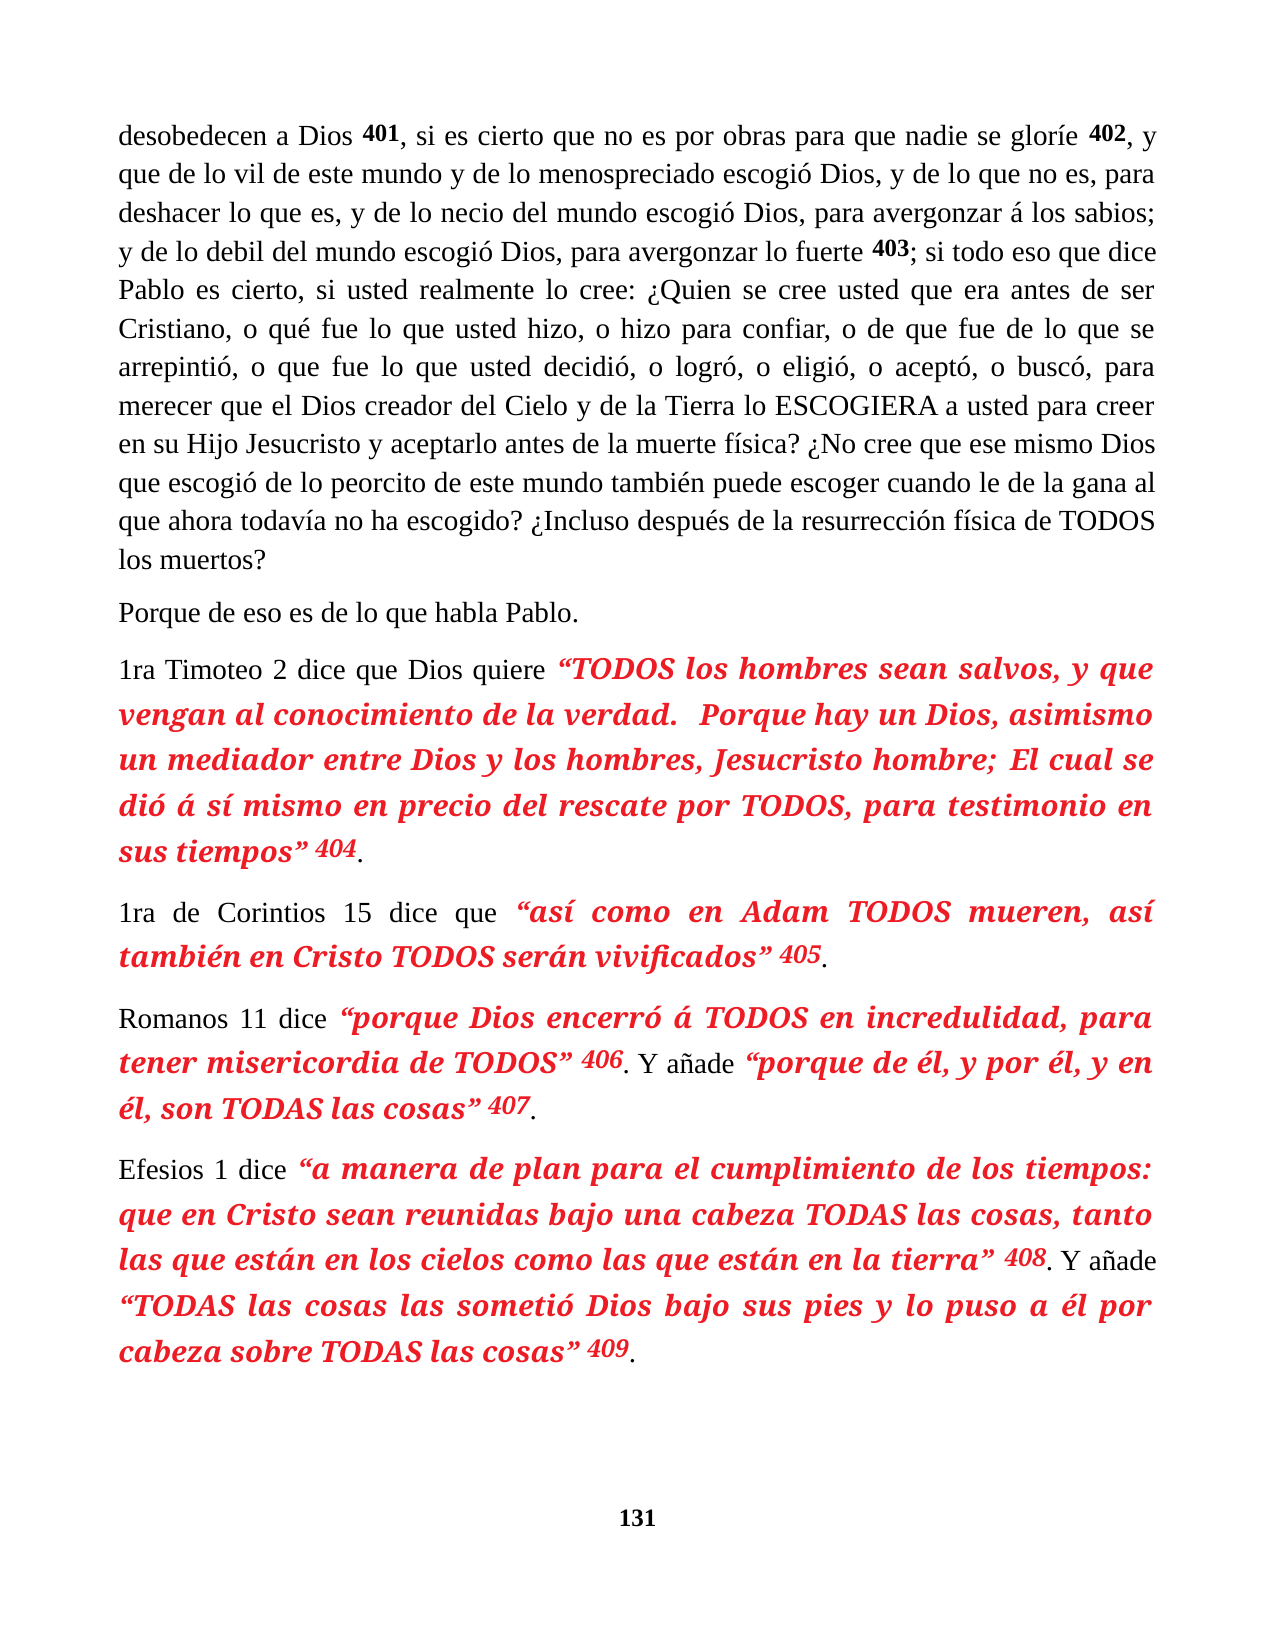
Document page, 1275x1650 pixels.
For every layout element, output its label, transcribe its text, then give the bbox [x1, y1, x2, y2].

text 1ra Timoteo 2 dice que Dios quiere “TODOS los hombres sean salvos, y que vengan al conocimiento de la verdad. Porque hay un Dios, asimismo un mediador entre Dios y los hombres, Jesucristo hombre; El cual se dió á sí mismo en precio del rescate por TODOS, para testimonio en sus tiempos” . [118, 648, 1157, 871]
text 1ra de Corintios 15 dice que “así como en Adam TODOS mueren, así también en Cristo TODOS serán vivificados” . [118, 891, 1157, 976]
text Romanos 11 dice “porque Dios encerró á TODOS en incredulidad, para tener misericordia de TODOS” . Y añade “porque de él, y por él, y en él, son TODAS las cosas” . [118, 997, 1157, 1128]
text desobedecen a Dios , si es cierto que no es por obras para que nadie se gloríe , y que de lo vil de este mundo y de lo menospreciado escogió Dios, y de lo que no es, para deshacer lo que es, y de lo necio del mundo escogió Dios, para avergonzar á los sabios; y de lo debil del mundo escogió Dios, para avergonzar lo fuerte ; si todo eso que dice Pablo es cierto, si usted realmente lo cree: ¿Quien se cree usted que era antes de ser Cristiano, o qué fue lo que usted hizo, o hizo para confiar, o de que fue de lo que se arrepintió, o que fue lo que usted decidió, o logró, o eligió, o aceptó, o buscó, para merecer que el Dios creador del Cielo y de la Tierra lo ESCOGIERA a usted para creer en su Hijo Jesucristo y aceptarlo antes de la muerte física? ¿No cree que ese mismo Dios que escogió de lo peorcito de este mundo también puede escoger cuando le de la gana al que ahora todavía no ha escogido? ¿Incluso después de la resurrección física de TODOS los muertos? [118, 118, 1157, 576]
text Porque de eso es de lo que habla Pablo. [118, 595, 1157, 629]
text Efesios 1 dice “a manera de plan para el cumplimiento de los tiempos: que en Cristo sean reunidas bajo una cabeza TODAS las cosas, tanto las que están en los cielos como las que están en la tierra” . Y añade “TODAS las cosas las sometió Dios bajo sus pies y lo puso a él por cabeza sobre TODAS las cosas” . [118, 1148, 1157, 1371]
